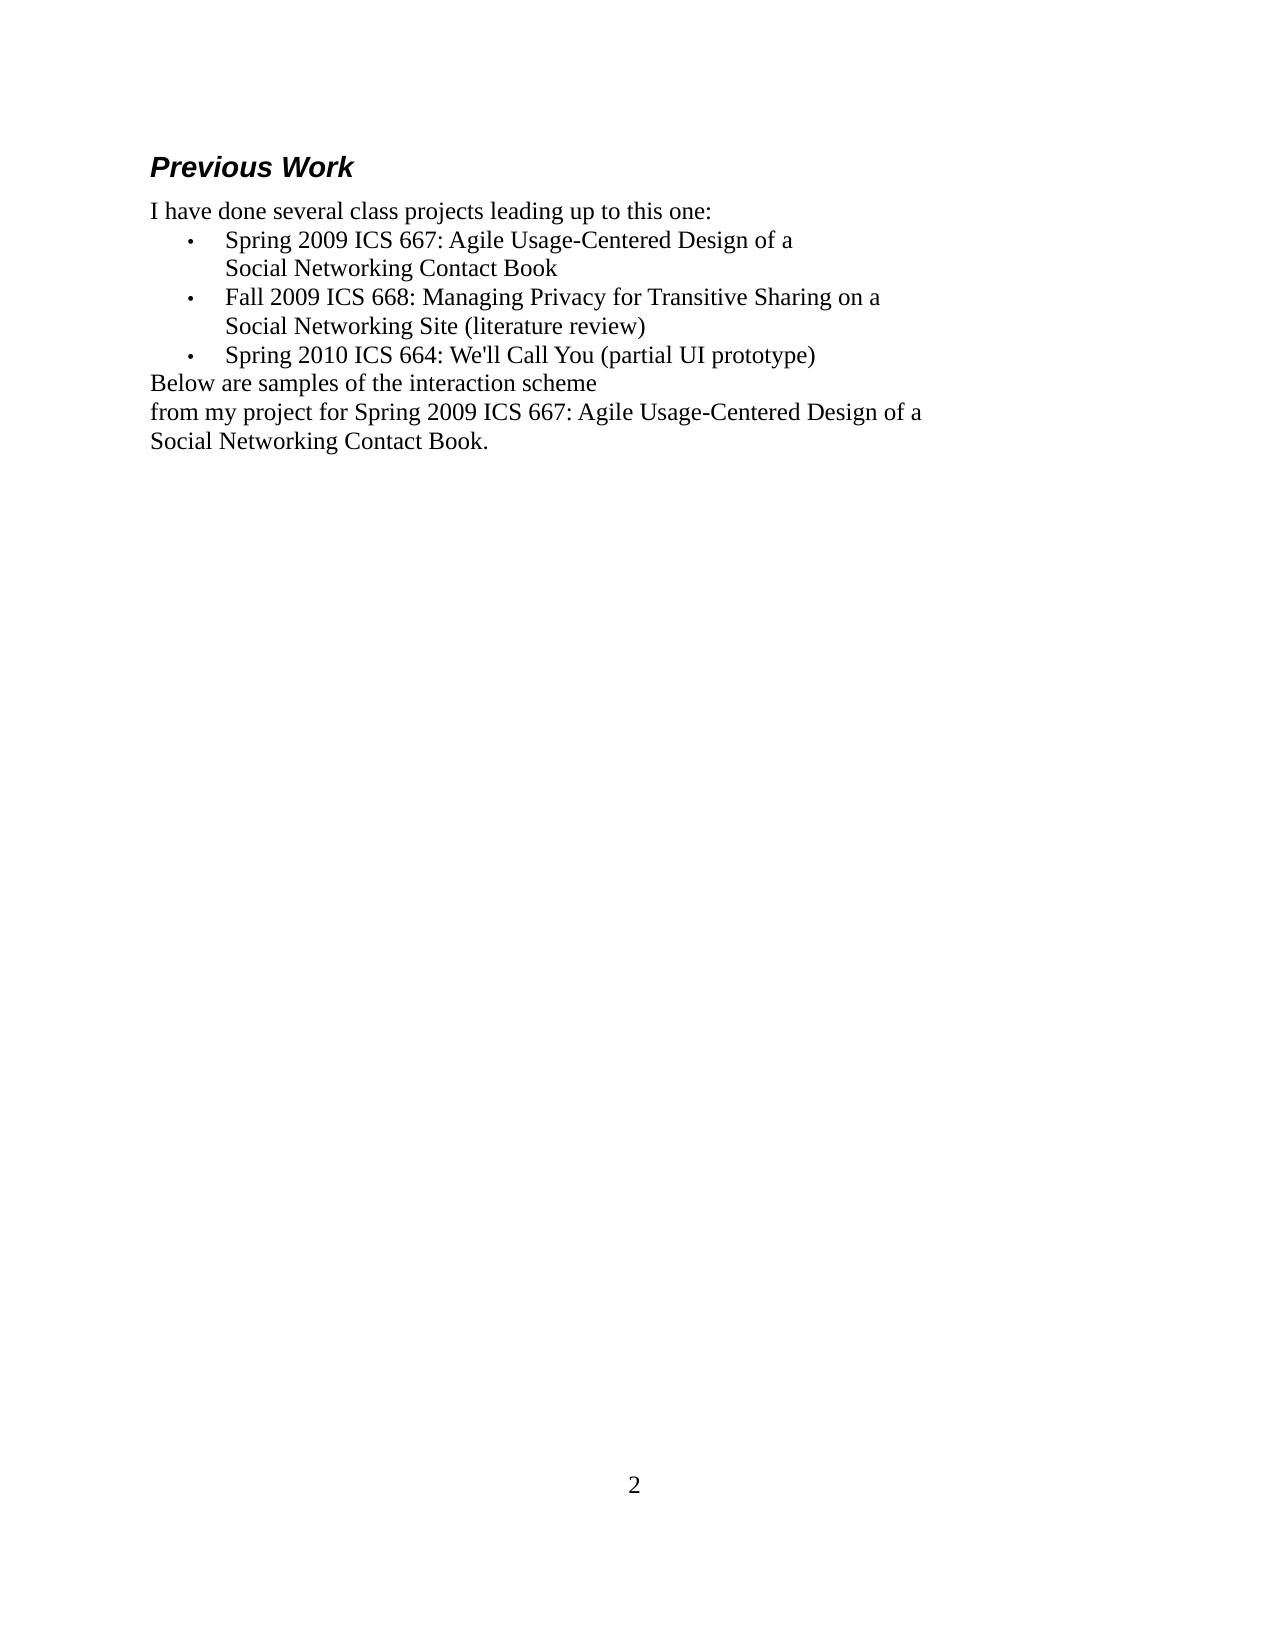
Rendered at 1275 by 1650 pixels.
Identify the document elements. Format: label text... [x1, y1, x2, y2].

subtitle Previous Work [150, 150, 1125, 183]
list Fall 2009 ICS 668: Managing Privacy for Transitive Sharing on a Social Networking Site (literature review) [187, 282, 1125, 340]
list Spring 2010 ICS 664: We'll Call You (partial UI prototype) [187, 340, 1125, 368]
list Spring 2009 ICS 667: Agile Usage-Centered Design of a Social Networking Contact Book [187, 225, 1125, 282]
text Below are samples of the interaction scheme from my project for Spring 2009 ICS 667: Agile Usage-Centered Design of a Social Networking Contact Book. [150, 368, 1125, 455]
text I have done several class projects leading up to this one: [150, 196, 1125, 225]
